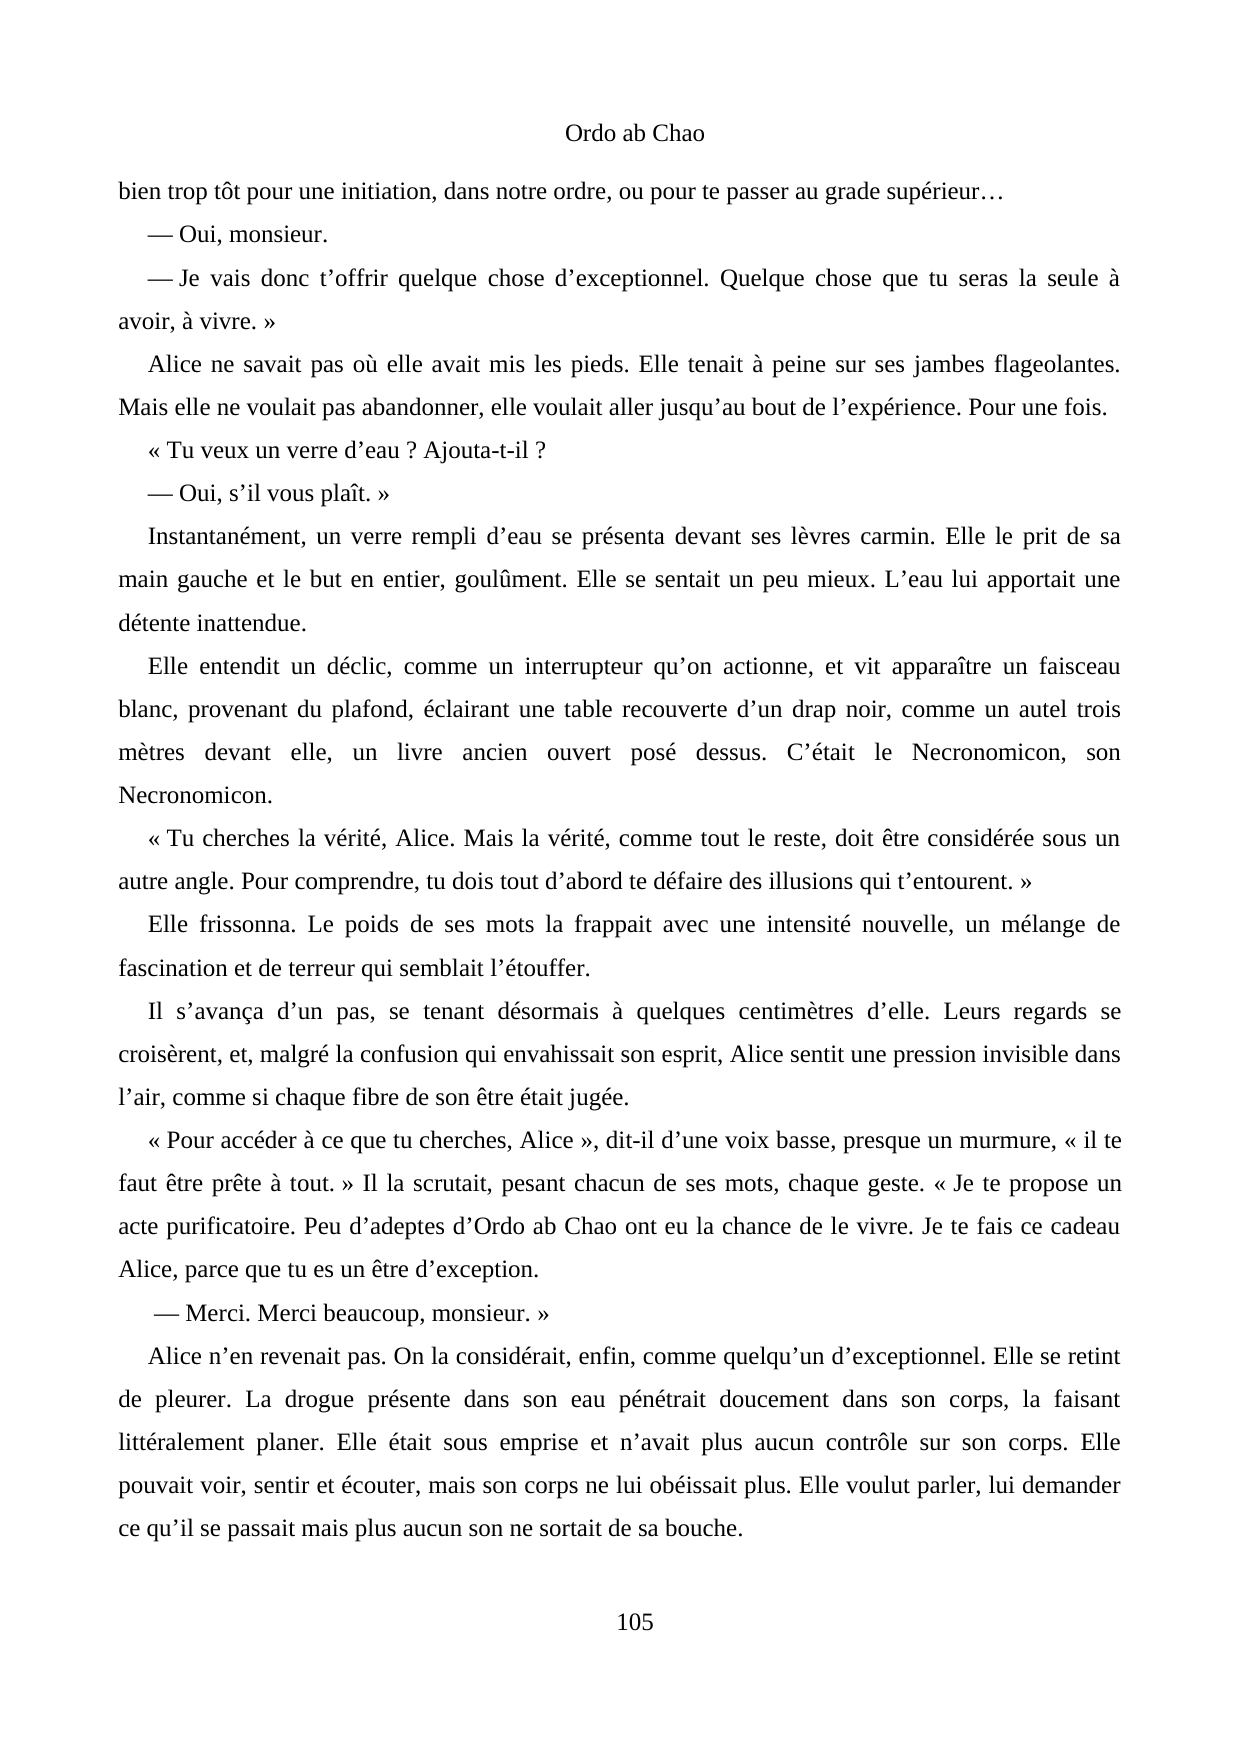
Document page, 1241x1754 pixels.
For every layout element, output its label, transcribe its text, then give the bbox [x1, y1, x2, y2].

text — Merci. Merci beaucoup, monsieur. » [118, 1298, 1122, 1326]
text Alice ne savait pas où elle avait mis les pieds. Elle tenait à peine sur ses jambes flageolantes. Mais elle ne voulait pas abandonner, elle voulait aller jusqu’au bout de l’expérience. Pour une fois. [118, 349, 1122, 421]
text Il s’avança d’un pas, se tenant désormais à quelques centimètres d’elle. Leurs regards se croisèrent, et, malgré la confusion qui envahissait son esprit, Alice sentit une pression invisible dans l’air, comme si chaque fibre de son être était jugée. [118, 996, 1122, 1111]
text Elle frissonna. Le poids de ses mots la frappait avec une intensité nouvelle, un mélange de fascination et de terreur qui semblait l’étouffer. [118, 909, 1122, 981]
text Alice n’en revenait pas. On la considérait, enfin, comme quelqu’un d’exceptionnel. Elle se retint de pleurer. La drogue présente dans son eau pénétrait doucement dans son corps, la faisant littéralement planer. Elle était sous emprise et n’avait plus aucun contrôle sur son corps. Elle pouvait voir, sentir et écouter, mais son corps ne lui obéissait plus. Elle voulut parler, lui demander ce qu’il se passait mais plus aucun son ne sortait de sa bouche. [118, 1341, 1122, 1542]
text — Je vais donc t’offrir quelque chose d’exceptionnel. Quelque chose que tu seras la seule à avoir, à vivre. » [118, 263, 1122, 334]
text Instantanément, un verre rempli d’eau se présenta devant ses lèvres carmin. Elle le prit de sa main gauche et le but en entier, goulûment. Elle se sentait un peu mieux. L’eau lui apportait une détente inattendue. [118, 521, 1122, 636]
text — Oui, s’il vous plaît. » [118, 478, 1122, 507]
text « Tu cherches la vérité, Alice. Mais la vérité, comme tout le reste, doit être considérée sous un autre angle. Pour comprendre, tu dois tout d’abord te défaire des illusions qui t’entourent. » [118, 823, 1122, 895]
text « Pour accéder à ce que tu cherches, Alice », dit-il d’une voix basse, presque un murmure, « il te faut être prête à tout. » Il la scrutait, pesant chacun de ses mots, chaque geste. « Je te propose un acte purificatoire. Peu d’adeptes d’Ordo ab Chao ont eu la chance de le vivre. Je te fais ce cadeau Alice, parce que tu es un être d’exception. [118, 1125, 1122, 1283]
text Elle entendit un déclic, comme un interrupteur qu’on actionne, et vit apparaître un faisceau blanc, provenant du plafond, éclairant une table recouverte d’un drap noir, comme un autel trois mètres devant elle, un livre ancien ouvert posé dessus. C’était le Necronomicon, son Necronomicon. [118, 651, 1122, 809]
text bien trop tôt pour une initiation, dans notre ordre, ou pour te passer au grade supérieur… [118, 176, 1122, 205]
text — Oui, monsieur. [118, 219, 1122, 248]
text « Tu veux un verre d’eau ? Ajouta-t-il ? [118, 435, 1122, 464]
